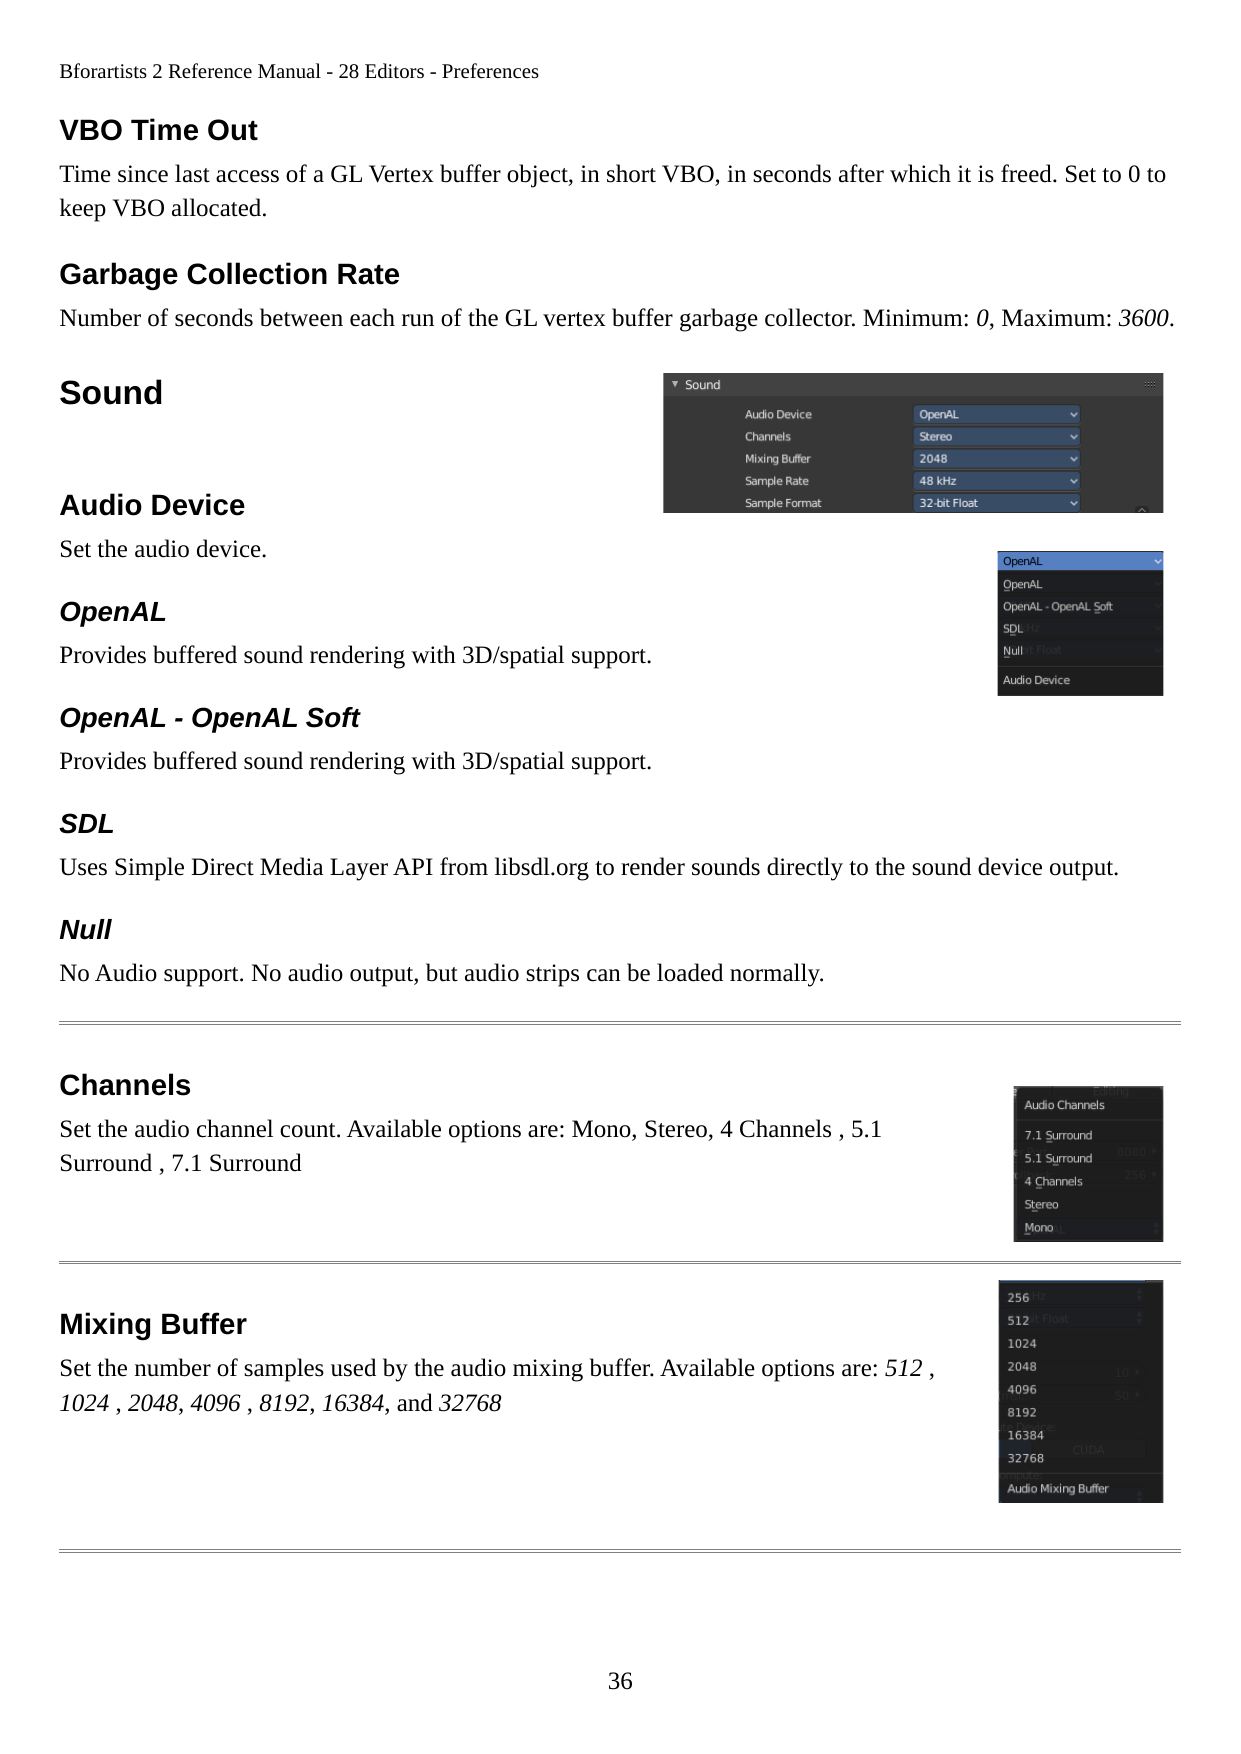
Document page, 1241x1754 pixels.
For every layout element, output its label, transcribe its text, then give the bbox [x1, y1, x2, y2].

picture [663, 373, 1164, 513]
subtitle VBO Time Out [59, 113, 1181, 146]
picture [1013, 1086, 1164, 1242]
subtitle Garbage Collection Rate [59, 257, 1181, 291]
subtitle Null [59, 913, 1181, 945]
text Time since last access of a GL Vertex buffer object, in short VBO, in seconds after which it is freed. Set to 0 to keep VBO allocated. [59, 159, 1181, 222]
text Provides buffered sound rendering with 3D/spatial support. [59, 746, 1181, 775]
picture [997, 551, 1164, 696]
subtitle OpenAL - OpenAL Soft [59, 702, 1181, 733]
text Set the audio channel count. Available options are: Mono, Stereo, 4 Channels , 5.1 Surround , 7.1 Surround [59, 1114, 1013, 1177]
subtitle SDL [59, 808, 1181, 839]
text No Audio support. No audio output, but audio strips can be loaded normally. [59, 958, 1181, 987]
picture [998, 1280, 1164, 1503]
text Set the number of samples used by the audio mixing buffer. Available options are: 512 , 1024 , 2048, 4096 , 8192, 16384, and 32768 [59, 1353, 998, 1417]
subtitle Sound [59, 373, 663, 412]
subtitle Channels [59, 1068, 1181, 1101]
subtitle [1164, 373, 1181, 412]
subtitle [1164, 1307, 1181, 1341]
text Uses Simple Direct Media Layer API from libsdl.org to render sounds directly to the sound device output. [59, 852, 1181, 881]
text Set the audio device. [59, 534, 1181, 563]
subtitle Mixing Buffer [59, 1307, 998, 1341]
subtitle Audio Device [59, 488, 1181, 522]
text Number of seconds between each run of the GL vertex buffer garbage collector. Minimum: 0, Maximum: 3600. [59, 303, 1181, 332]
subtitle [1164, 596, 1181, 628]
subtitle OpenAL [59, 596, 997, 628]
text Provides buffered sound rendering with 3D/spatial support. [59, 640, 997, 669]
